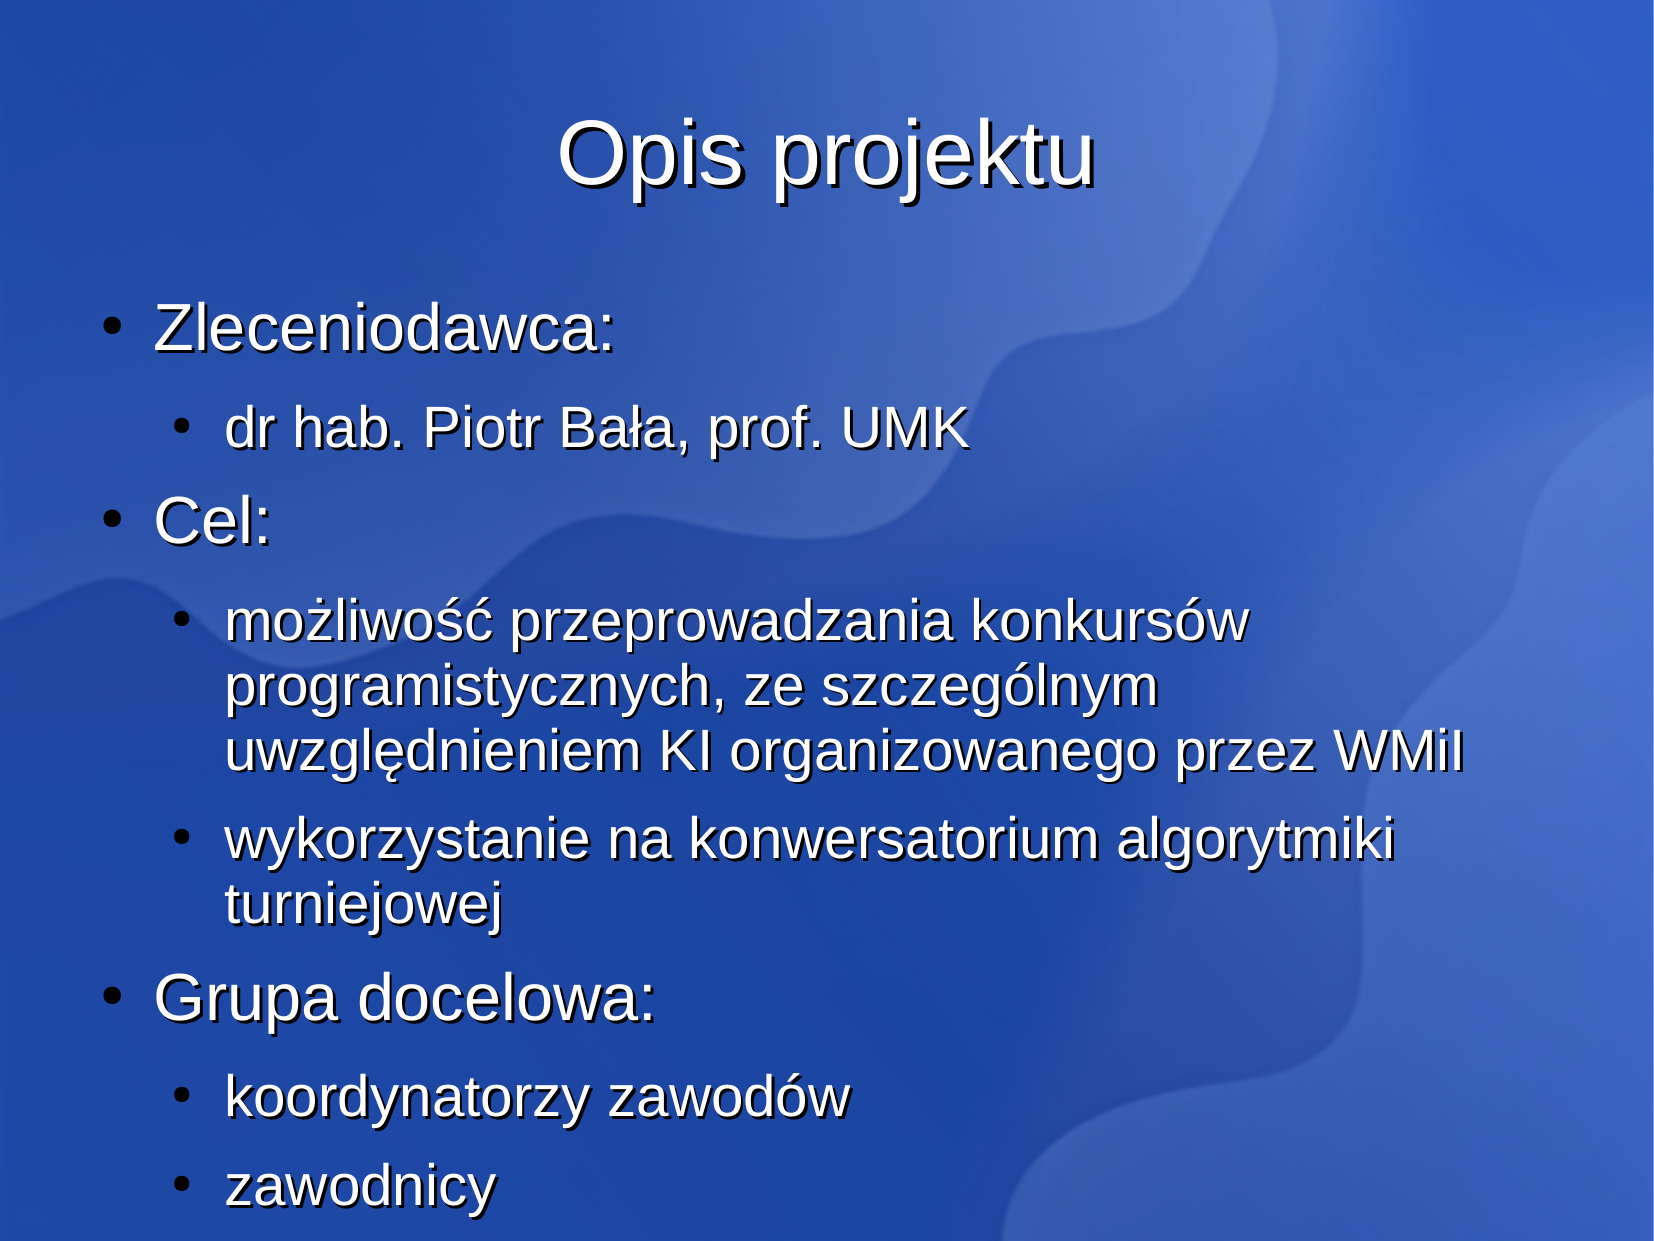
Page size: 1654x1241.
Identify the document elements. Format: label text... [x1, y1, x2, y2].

picture [0, 0, 1654, 1241]
list Zleceniodawca: dr hab. Piotr Bała, prof. UMK Cel: możliwość przeprowadzania konkursów programistycznych, ze szczególnym uwzględnieniem KI organizowanego przez WMiI wykorzystanie na konwersatorium algorytmiki turniejowej Grupa docelowa: koordynatorzy zawodów zawodnicy [82, 290, 1571, 1241]
title Opis projektu [82, 56, 1571, 250]
